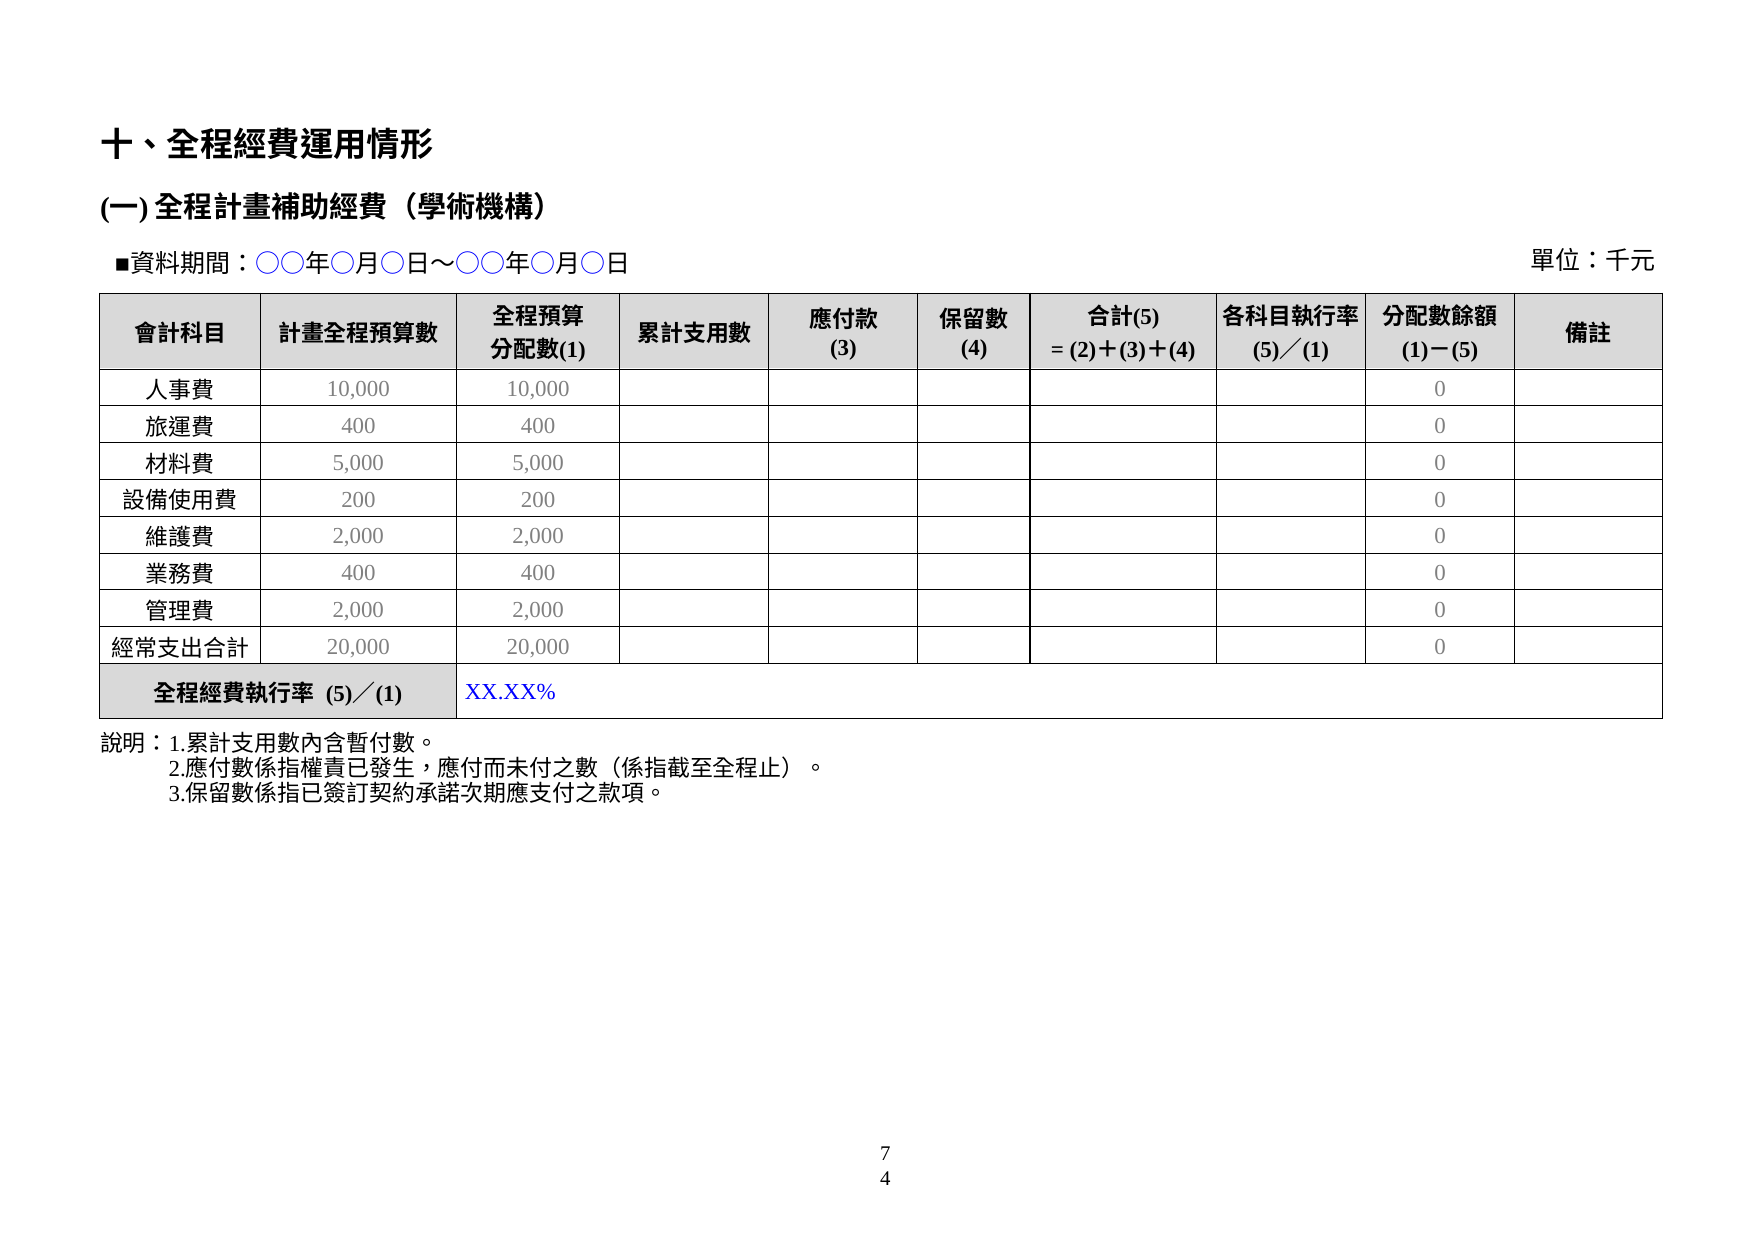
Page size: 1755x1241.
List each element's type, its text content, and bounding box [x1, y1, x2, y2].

text 十、全程經費運用情形 [100, 118, 1662, 166]
table_cell 2,000 [261, 590, 456, 626]
table_cell [918, 370, 1029, 405]
table_cell 5,000 [261, 443, 456, 479]
table_cell 10,000 [261, 370, 456, 405]
text (一) 全程計畫補助經費（學術機構） [100, 184, 1662, 226]
table_cell [1031, 554, 1216, 589]
table_cell [1515, 590, 1662, 626]
table_cell 0 [1366, 406, 1514, 442]
table_cell 0 [1366, 370, 1514, 405]
table_cell 業務費 [100, 554, 260, 589]
table_cell [1515, 627, 1662, 663]
table_header 合計(5) = (2)＋(3)＋(4) [1031, 294, 1216, 368]
table_cell [620, 627, 768, 663]
table_cell 2,000 [457, 590, 619, 626]
table_cell 2,000 [457, 517, 619, 552]
table_cell 200 [457, 480, 619, 516]
table_cell 人事費 [100, 370, 260, 405]
table_cell 維護費 [100, 517, 260, 552]
table_header 累計支用數 [620, 294, 768, 368]
table_cell [1217, 406, 1365, 442]
table_cell [769, 406, 917, 442]
table_header 計畫全程預算數 [261, 294, 456, 368]
table_cell 0 [1366, 480, 1514, 516]
table_cell [769, 443, 917, 479]
table_cell 400 [261, 554, 456, 589]
table_cell [1217, 443, 1365, 479]
table_cell [769, 517, 917, 552]
table_cell 20,000 [261, 627, 456, 663]
table_cell [620, 517, 768, 552]
table_cell [1217, 627, 1365, 663]
table_cell 5,000 [457, 443, 619, 479]
table_header 保留數 (4) [918, 294, 1029, 368]
table_header 全程預算 分配數(1) [457, 294, 619, 368]
table_cell [1031, 443, 1216, 479]
table_cell [1031, 627, 1216, 663]
table_cell 0 [1366, 554, 1514, 589]
table_header 分配數餘額 (1)－(5) [1366, 294, 1514, 368]
table_cell 0 [1366, 517, 1514, 552]
table_cell 200 [261, 480, 456, 516]
table_cell 0 [1366, 443, 1514, 479]
table_cell [1217, 480, 1365, 516]
table_cell [918, 554, 1029, 589]
table_cell XX.XX% [457, 664, 1662, 718]
table_cell [1515, 480, 1662, 516]
table_cell [1217, 554, 1365, 589]
table_cell [620, 443, 768, 479]
text ■資料期間：○○年○月○日～○○年○月○日 [114, 233, 1677, 281]
table_cell [769, 480, 917, 516]
table_cell [1031, 480, 1216, 516]
table_cell [1217, 590, 1365, 626]
table_cell [769, 554, 917, 589]
text 3.保留數係指已簽訂契約承諾次期應支付之款項。 [168, 782, 1662, 807]
table_cell [918, 443, 1029, 479]
table_cell [1031, 517, 1216, 552]
table_cell 管理費 [100, 590, 260, 626]
table_cell [620, 590, 768, 626]
table_cell 材料費 [100, 443, 260, 479]
table_cell [1217, 517, 1365, 552]
table_cell 經常支出合計 [100, 627, 260, 663]
table_cell [1031, 590, 1216, 626]
table_cell [918, 480, 1029, 516]
table_cell [1515, 517, 1662, 552]
table_header 會計科目 [100, 294, 260, 368]
table_cell 2,000 [261, 517, 456, 552]
table_cell [620, 406, 768, 442]
table_cell 400 [457, 554, 619, 589]
table_cell [769, 590, 917, 626]
table_cell [1515, 406, 1662, 442]
table_cell [1217, 370, 1365, 405]
table_cell 0 [1366, 627, 1514, 663]
table_cell [1515, 370, 1662, 405]
table_cell 全程經費執行率 (5)／(1) [100, 664, 456, 718]
table_cell 旅運費 [100, 406, 260, 442]
table_cell [620, 554, 768, 589]
table_cell [918, 406, 1029, 442]
table_cell [918, 590, 1029, 626]
table_header 應付款 (3) [769, 294, 917, 368]
table_cell [1031, 370, 1216, 405]
text 2.應付數係指權責已發生，應付而未付之數（係指截至全程止）。 [168, 757, 1662, 782]
table_cell [918, 627, 1029, 663]
table_cell [620, 480, 768, 516]
table_cell 20,000 [457, 627, 619, 663]
table_cell 400 [261, 406, 456, 442]
table_cell [918, 517, 1029, 552]
table_cell [620, 370, 768, 405]
table_cell 10,000 [457, 370, 619, 405]
table_cell [769, 627, 917, 663]
table_header 各科目執行率 (5)／(1) [1217, 294, 1365, 368]
table_cell [1515, 443, 1662, 479]
table_cell 0 [1366, 590, 1514, 626]
table_cell [1515, 554, 1662, 589]
table_header 備註 [1515, 294, 1662, 368]
text 單位：千元 [1530, 241, 1662, 273]
table_cell [1031, 406, 1216, 442]
table_cell 設備使用費 [100, 480, 260, 516]
text 說明：1.累計支用數內含暫付數。 [100, 732, 1662, 757]
table_cell [769, 370, 917, 405]
table_cell 400 [457, 406, 619, 442]
